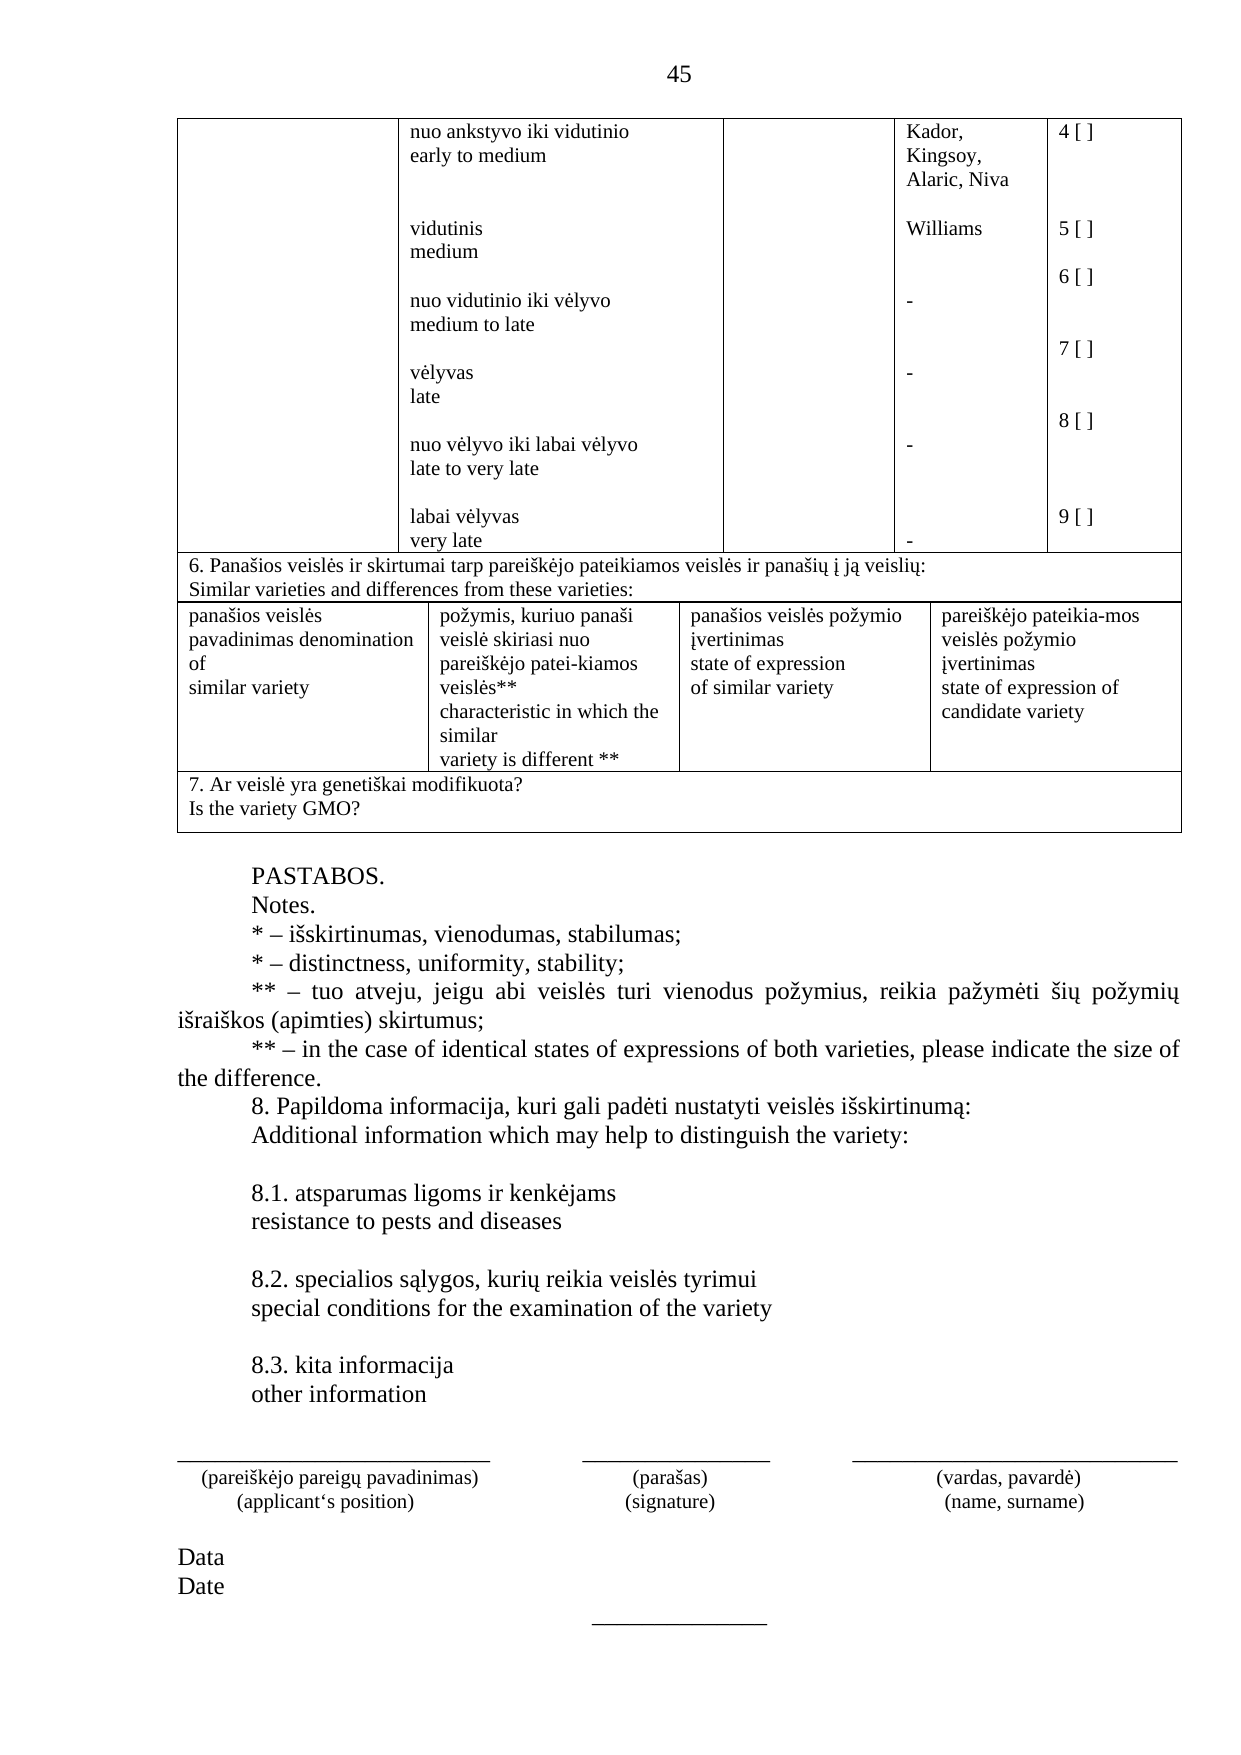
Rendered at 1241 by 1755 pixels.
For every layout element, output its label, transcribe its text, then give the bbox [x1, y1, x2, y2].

table_cell [178, 119, 398, 552]
table_cell 7. Ar veislė yra genetiškai modifikuota? Is the variety GMO? [178, 772, 1181, 832]
text 8.2. specialios sąlygos, kurių reikia veislės tyrimui [177, 1264, 1181, 1293]
text ** – in the case of identical states of expressions of both varieties, please indicate the size of the difference. [177, 1034, 1181, 1091]
text (pareiškėjo pareigų pavadinimas) (parašas) (vardas, pavardė) [177, 1465, 1181, 1489]
table_cell panašios veislės požymio įvertinimas state of expression of similar variety [680, 603, 930, 771]
text * – išskirtinumas, vienodumas, stabilumas; [177, 919, 1181, 948]
table_cell požymis, kuriuo panaši veislė skiriasi nuo pareiškėjo patei-kiamos veislės** characteristic in which the similar variety is different ** [429, 603, 679, 771]
text PASTABOS. [177, 861, 1181, 890]
text * – distinctness, uniformity, stability; [177, 948, 1181, 976]
table_cell 6. Panašios veislės ir skirtumai tarp pareiškėjo pateikiamos veislės ir panašių į ją veislių: Similar varieties and differences from these varieties: [178, 553, 1181, 601]
table_cell [698, 119, 723, 552]
text Date [177, 1571, 1181, 1599]
text Notes. [177, 890, 1181, 919]
text 8. Papildoma informacija, kuri gali padėti nustatyti veislės išskirtinumą: [177, 1091, 1181, 1120]
table_cell panašios veislės pavadinimas denomination of similar variety [178, 603, 428, 771]
text (applicant‘s position) (signature) (name, surname) [177, 1489, 1181, 1513]
table_cell Kador, Kingsoy, Alaric, Niva Williams - - - - [895, 119, 1047, 552]
text resistance to pests and diseases [177, 1206, 1181, 1235]
table_cell 4 [ ] 5 [ ] 6 [ ] 7 [ ] 8 [ ] 9 [ ] [1048, 119, 1181, 552]
text ______________ [177, 1599, 1181, 1628]
text 8.3. kita informacija [177, 1350, 1181, 1379]
table_cell [724, 119, 894, 552]
text _________________________ _______________ __________________________ [177, 1436, 1181, 1465]
text other information [177, 1379, 1181, 1408]
table_cell pareiškėjo pateikia-mos veislės požymio įvertinimas state of expression of candidate variety [931, 603, 1181, 771]
text ** – tuo atveju, jeigu abi veislės turi vienodus požymius, reikia pažymėti šių požymių išraiškos (apimties) skirtumus; [177, 976, 1181, 1034]
table_cell nuo ankstyvo iki vidutinio early to medium vidutinis medium nuo vidutinio iki vėlyvo medium to late vėlyvas late nuo vėlyvo iki labai vėlyvo late to very late labai vėlyvas very late [399, 119, 698, 552]
text special conditions for the examination of the variety [177, 1293, 1181, 1321]
text Data [177, 1542, 1181, 1571]
text 8.1. atsparumas ligoms ir kenkėjams [177, 1178, 1181, 1206]
text Additional information which may help to distinguish the variety: [177, 1120, 1181, 1149]
